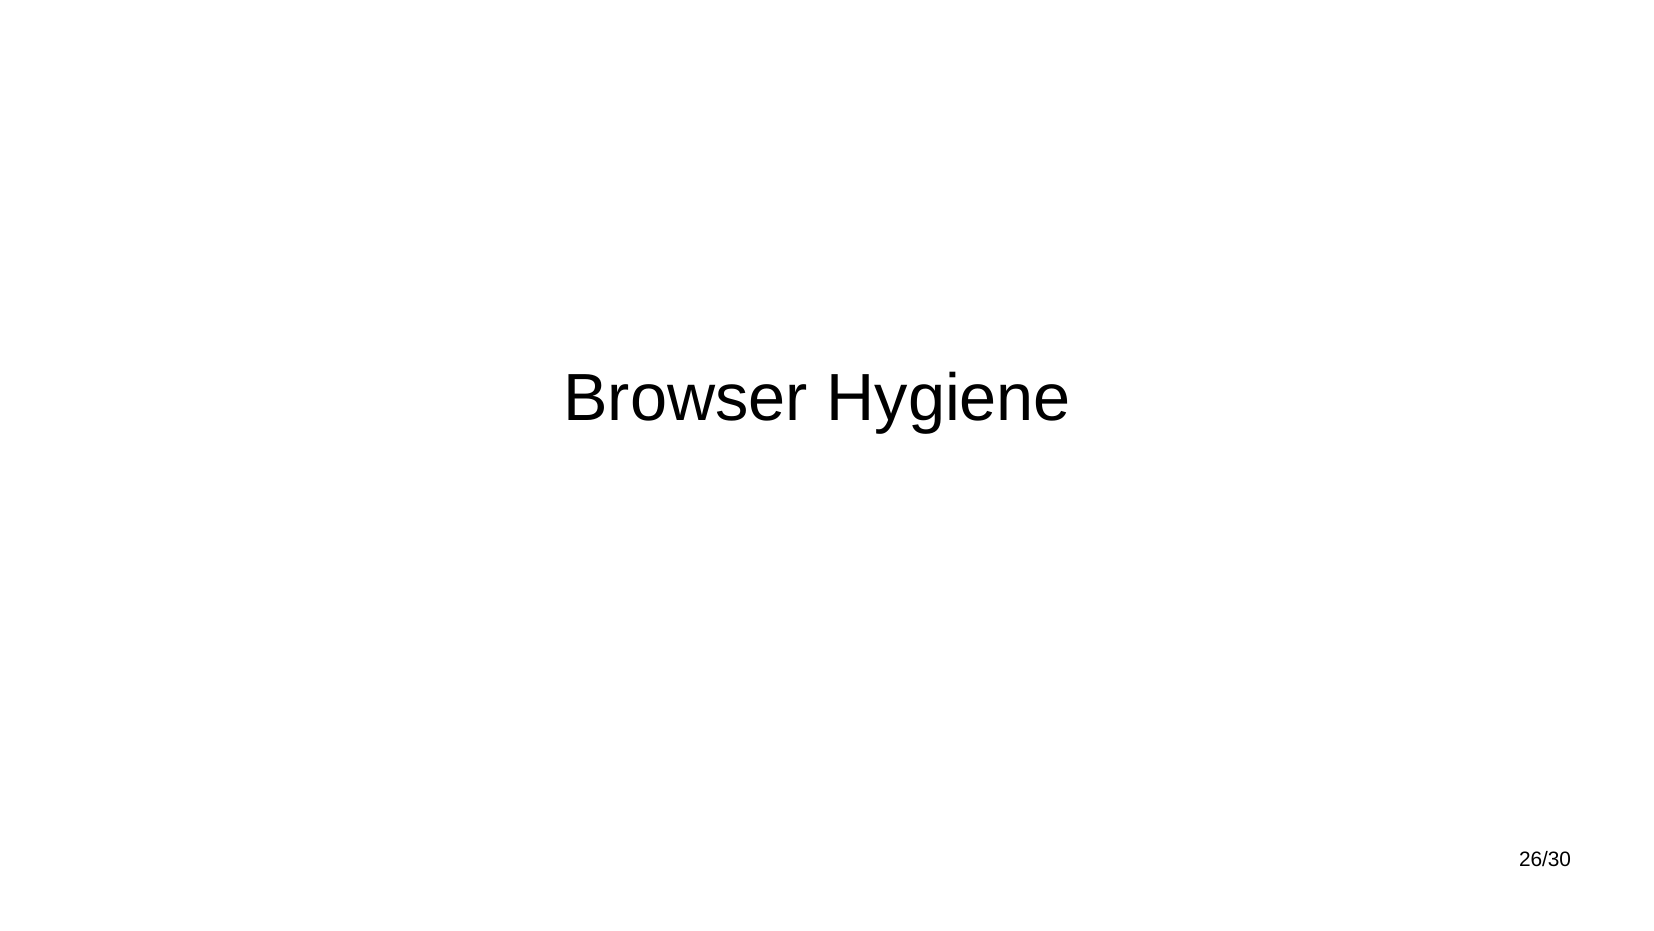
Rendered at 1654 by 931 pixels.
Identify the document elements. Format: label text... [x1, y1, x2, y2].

subtitle Browser Hygiene [82, 37, 1571, 757]
